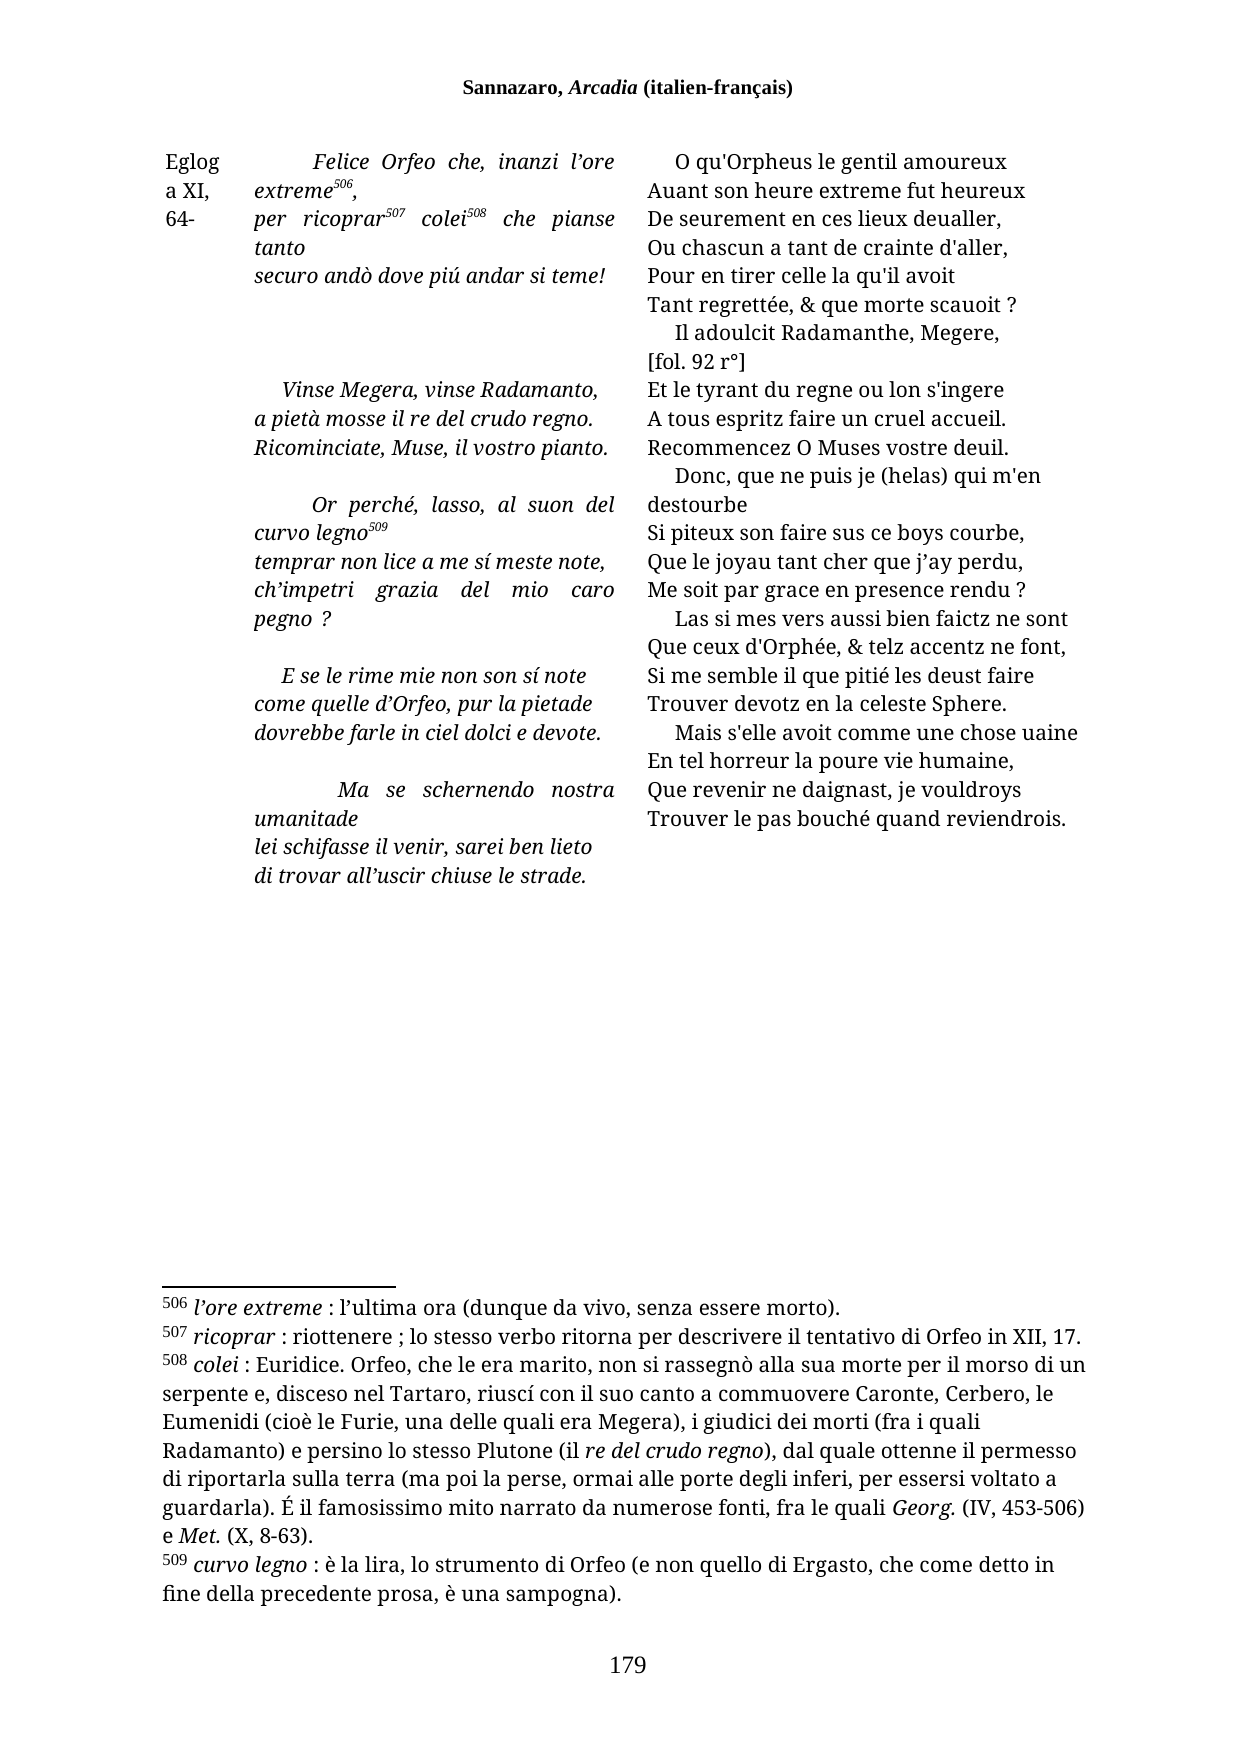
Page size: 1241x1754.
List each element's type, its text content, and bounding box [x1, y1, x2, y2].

table_cell Felice Orfeo che, inanzi l’ore extreme, per ricoprar colei che pianse tanto securo andò dove piú andar si teme! Vinse Megera, vinse Radamanto, a pietà mosse il re del crudo regno. Ricominciate, Muse, il vostro pianto. Or perché, lasso, al suon del curvo legno temprar non lice a me sí meste note, ch’impetri grazia del mio caro pegno ? E se le rime mie non son sí note come quelle d’Orfeo, pur la pietade dovrebbe farle in ciel dolci e devote. Ma se schernendo nostra umanitade lei schifasse il venir, sarei ben lieto di trovar all’uscir chiuse le strade. [232, 147, 640, 889]
table_cell O qu'Orpheus le gentil amoureux Auant son heure extreme fut heureux De seurement en ces lieux deualler, Ou chascun a tant de crainte d'aller, Pour en tirer celle la qu'il avoit Tant regrettée, & que morte scauoit ? Il adoulcit Radamanthe, Megere, [fol. 92 r°] Et le tyrant du regne ou lon s'ingere A tous espritz faire un cruel accueil. Recommencez O Muses vostre deuil. Donc, que ne puis je (helas) qui m'en destourbe Si piteux son faire sus ce boys courbe, Que le joyau tant cher que j’ay perdu, Me soit par grace en presence rendu ? Las si mes vers aussi bien faictz ne sont Que ceux d'Orphée, & telz accentz ne font, Si me semble il que pitié les deust faire Trouver devotz en la celeste Sphere. Mais s'elle avoit comme une chose uaine En tel horreur la poure vie humaine, Que revenir ne daignast, je vouldroys Trouver le pas bouché quand reviendrois. [640, 147, 1104, 889]
table_cell Egloga XI, 64- [158, 147, 232, 889]
